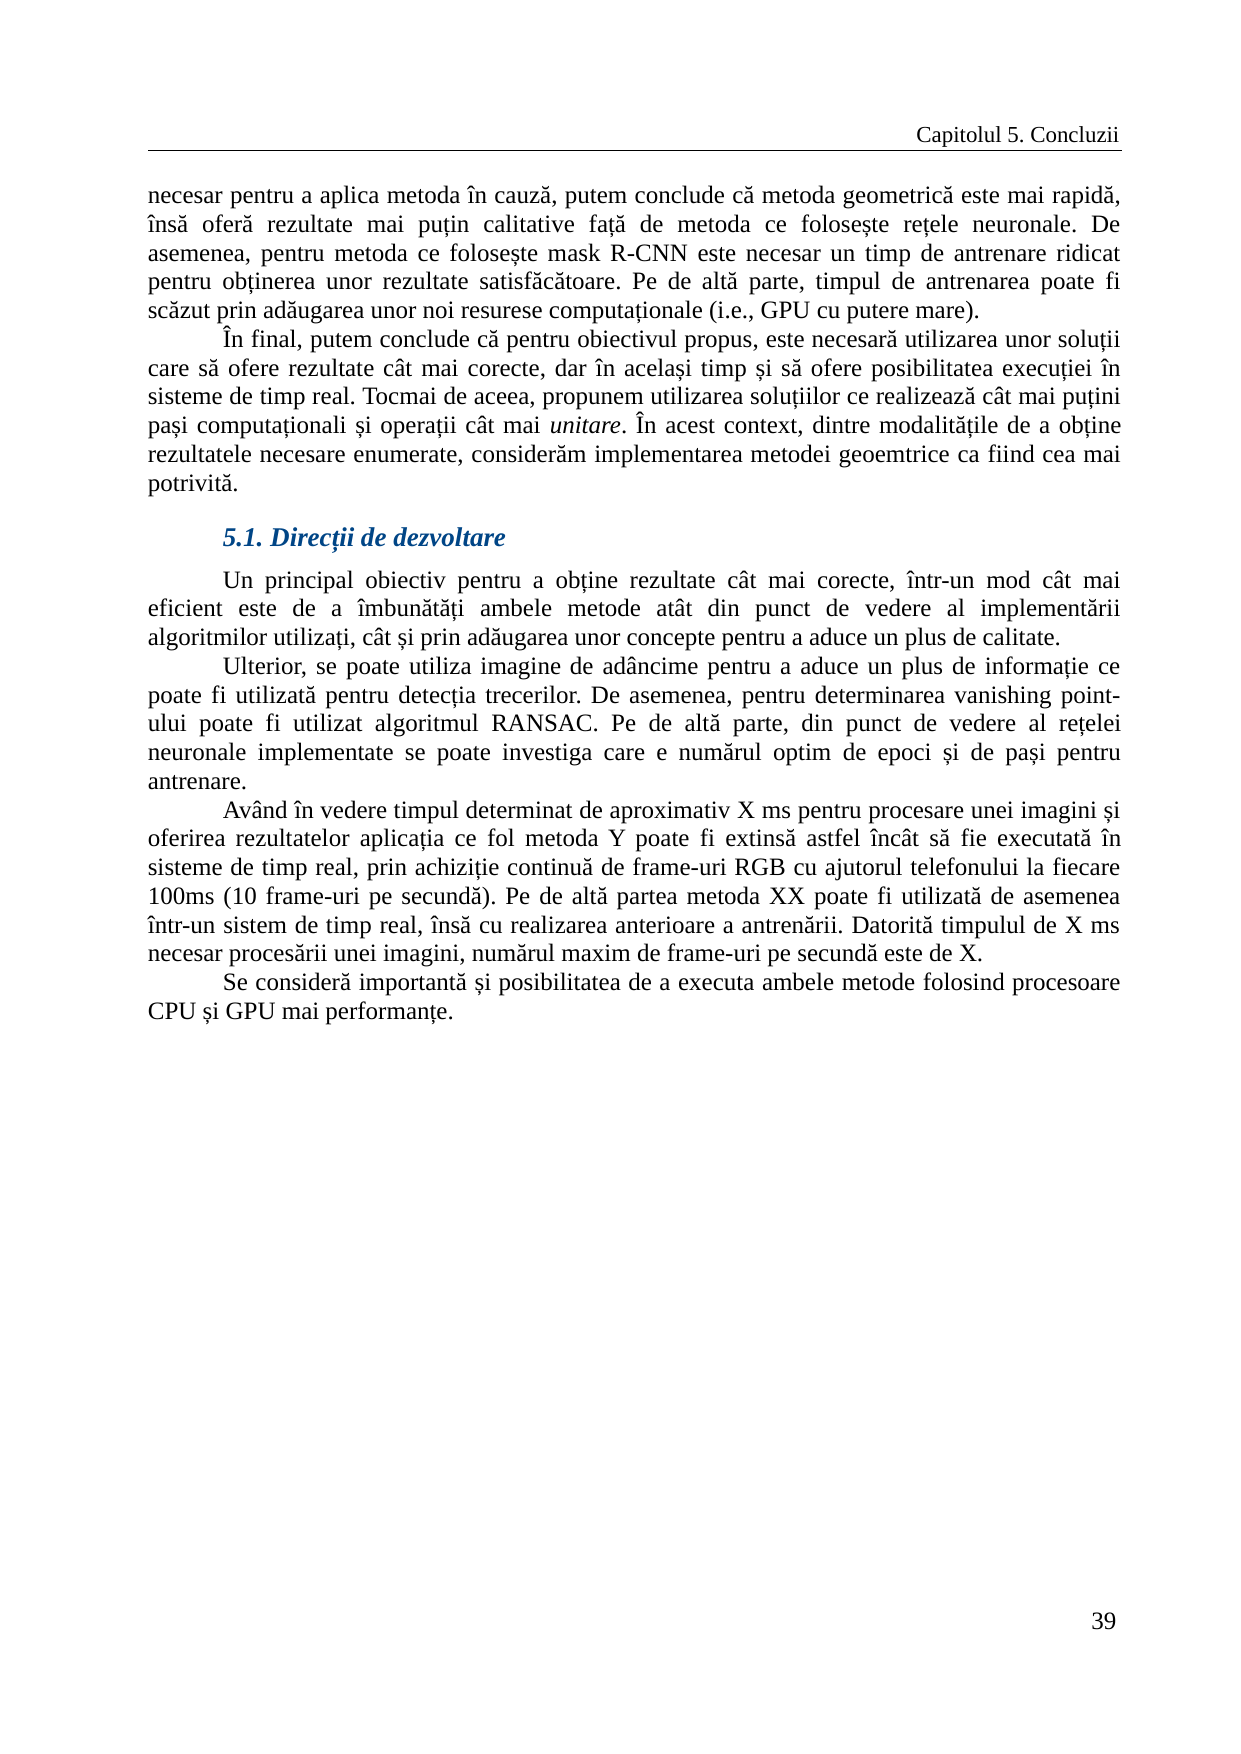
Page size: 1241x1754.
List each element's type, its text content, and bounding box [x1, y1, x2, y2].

text În final, putem conclude că pentru obiectivul propus, este necesară utilizarea unor soluții care să ofere rezultate cât mai corecte, dar în același timp și să ofere posibilitatea execuției în sisteme de timp real. Tocmai de aceea, propunem utilizarea soluțiilor ce realizează cât mai puțini pași computaționali și operații cât mai unitare. În acest context, dintre modalitățile de a obține rezultatele necesare enumerate, considerăm implementarea metodei geoemtrice ca fiind cea mai potrivită. [148, 324, 1122, 496]
text Având în vedere timpul determinat de aproximativ X ms pentru procesare unei imagini și oferirea rezultatelor aplicația ce fol metoda Y poate fi extinsă astfel încât să fie executată în sisteme de timp real, prin achiziție continuă de frame-uri RGB cu ajutorul telefonului la fiecare 100ms (10 frame-uri pe secundă). Pe de altă partea metoda XX poate fi utilizată de asemenea într-un sistem de timp real, însă cu realizarea anterioare a antrenării. Datorită timpulul de X ms necesar procesării unei imagini, numărul maxim de frame-uri pe secundă este de X. [148, 795, 1122, 967]
text Ulterior, se poate utiliza imagine de adâncime pentru a aduce un plus de informație ce poate fi utilizată pentru detecția trecerilor. De asemenea, pentru determinarea vanishing point-ului poate fi utilizat algoritmul RANSAC. Pe de altă parte, din punct de vedere al rețelei neuronale implementate se poate investiga care e numărul optim de epoci și de pași pentru antrenare. [148, 651, 1122, 795]
text necesar pentru a aplica metoda în cauză, putem conclude că metoda geometrică este mai rapidă, însă oferă rezultate mai puțin calitative față de metoda ce folosește rețele neuronale. De asemenea, pentru metoda ce folosește mask R-CNN este necesar un timp de antrenare ridicat pentru obținerea unor rezultate satisfăcătoare. Pe de altă parte, timpul de antrenarea poate fi scăzut prin adăugarea unor noi resurese computaționale (i.e., GPU cu putere mare). [148, 180, 1122, 324]
subtitle Direcții de dezvoltare [223, 521, 1122, 552]
text Se consideră importantă și posibilitatea de a executa ambele metode folosind procesoare CPU și GPU mai performanțe. [148, 967, 1122, 1025]
text Un principal obiectiv pentru a obține rezultate cât mai corecte, într-un mod cât mai eficient este de a îmbunătăți ambele metode atât din punct de vedere al implementării algoritmilor utilizați, cât și prin adăugarea unor concepte pentru a aduce un plus de calitate. [148, 565, 1122, 651]
